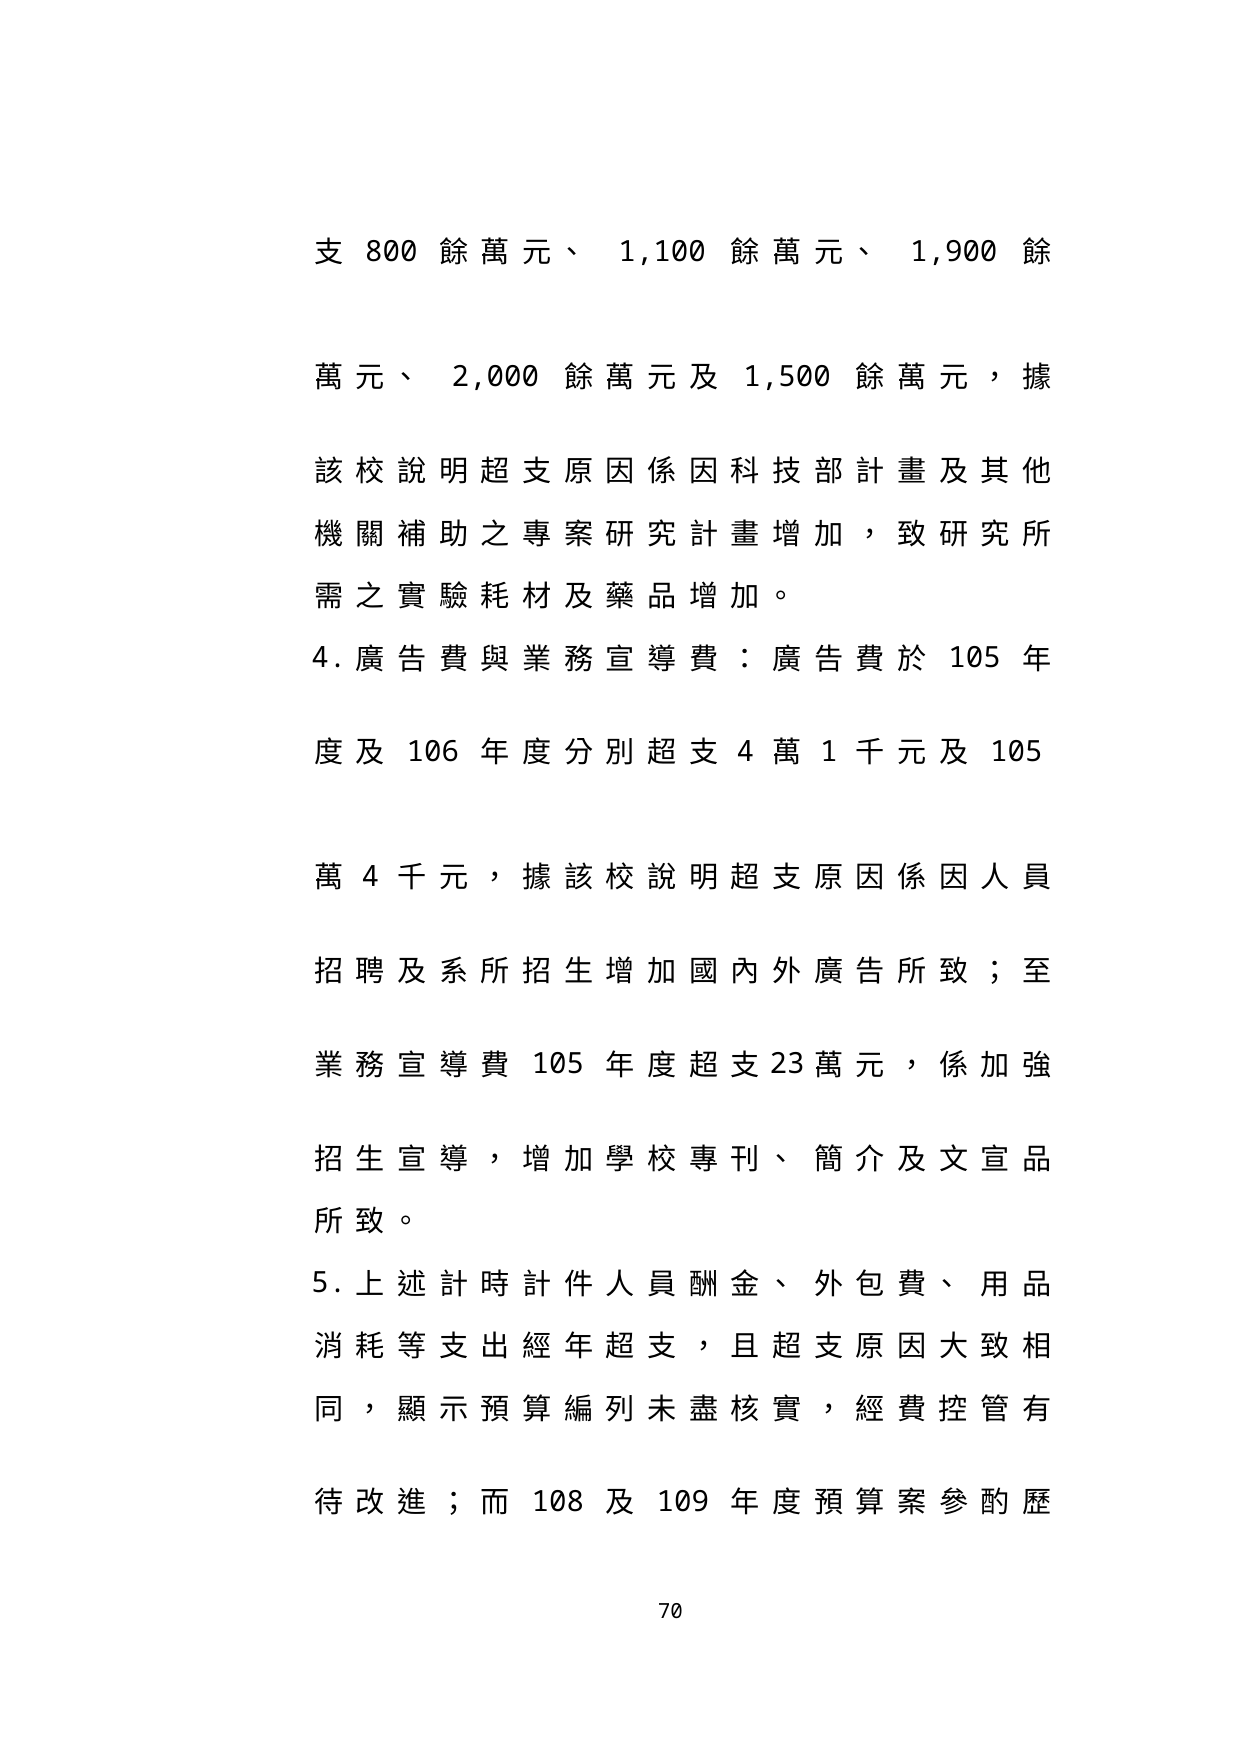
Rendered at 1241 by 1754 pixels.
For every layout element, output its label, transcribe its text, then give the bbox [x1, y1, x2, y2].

text 支800餘萬元、1,100餘萬元、1,900餘萬元、2,000餘萬元及1,500餘萬元，據該校說明超支原因係因科技部計畫及其他機關補助之專案研究計畫增加，致研究所需之實驗耗材及藥品增加。 [271, 177, 1058, 615]
text 4.廣告費與業務宣導費：廣告費於105年度及106年度分別超支4萬1千元及105萬4千元，據該校說明超支原因係因人員招聘及系所招生增加國內外廣告所致；至業務宣導費105年度超支23萬元，係加強招生宣導，增加學校專刊、簡介及文宣品所致。 [271, 615, 1058, 1240]
text 5.上述計時計件人員酬金、外包費、用品消耗等支出經年超支，且超支原因大致相同，顯示預算編列未盡核實，經費控管有待改進；而108及109年度預算案參酌歷 [271, 1240, 1058, 1552]
